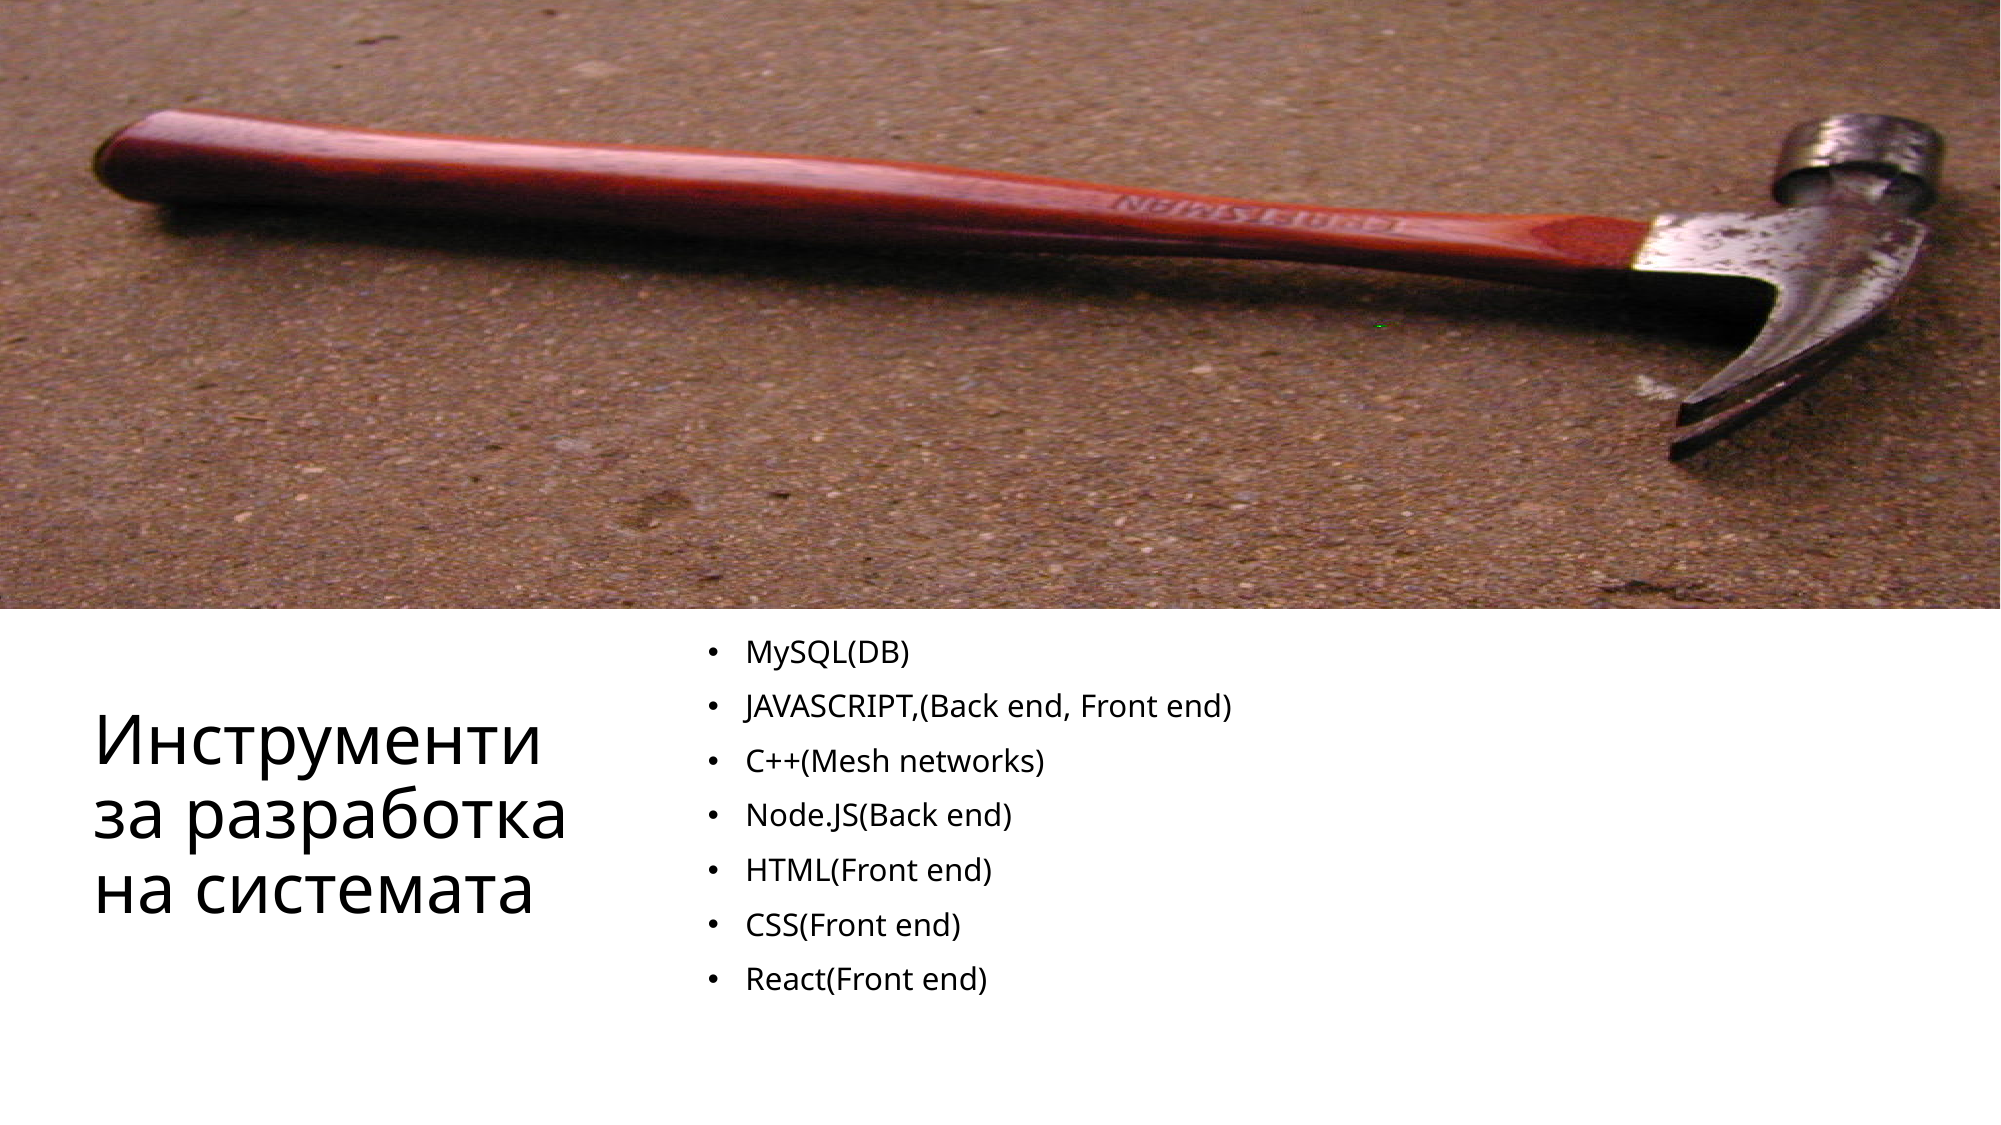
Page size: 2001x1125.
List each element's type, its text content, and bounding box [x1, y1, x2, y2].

picture [0, 0, 2000, 609]
list MySQL(DB) JAVASCRIPT,(Back end, Front end) C++(Mesh networks) Node.JS(Back end) HTML(Front end) CSS(Front end) React(Front end) [692, 615, 1921, 1018]
title Инструменти за разработка на системата [78, 615, 619, 1018]
